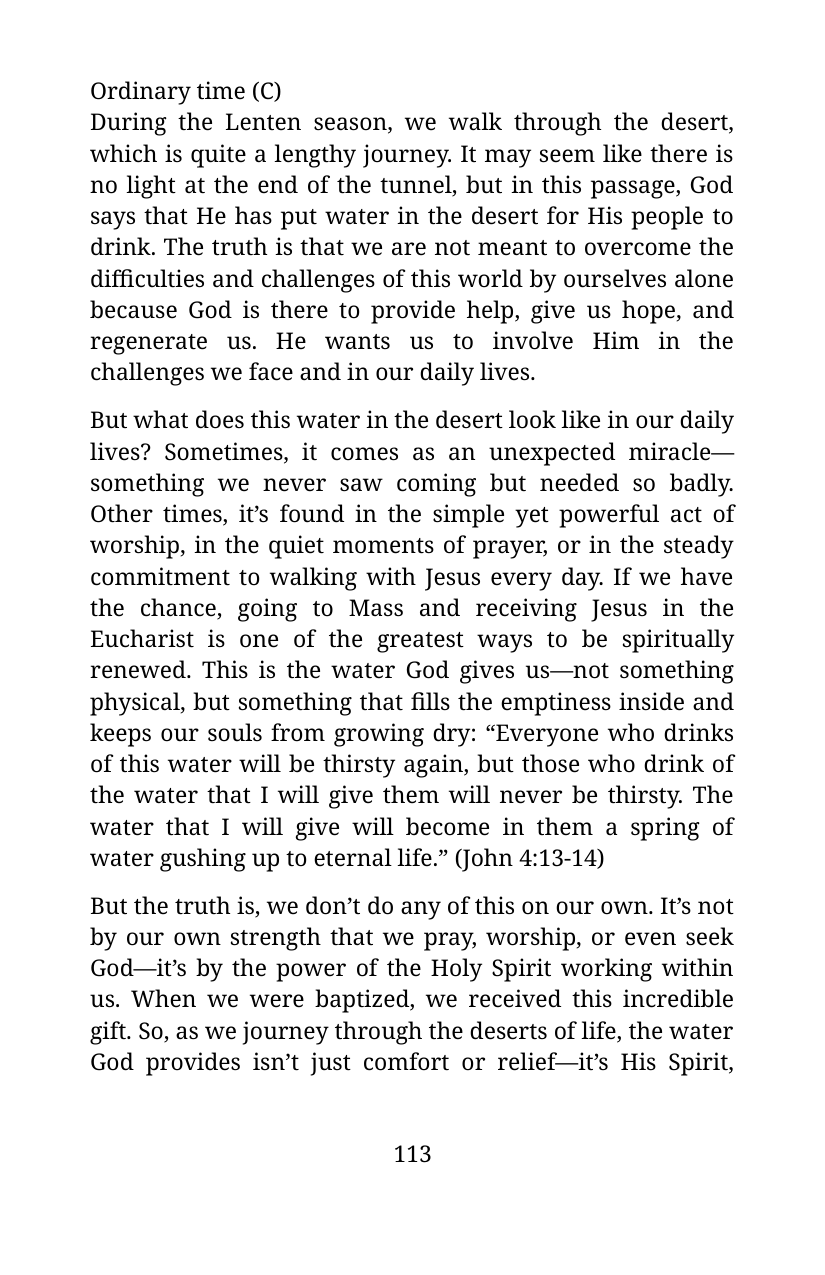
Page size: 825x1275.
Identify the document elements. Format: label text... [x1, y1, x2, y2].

text But what does this water in the desert look like in our daily lives? Sometimes, it comes as an unexpected miracle—something we never saw coming but needed so badly. Other times, it’s found in the simple yet powerful act of worship, in the quiet moments of prayer, or in the steady commitment to walking with Jesus every day. If we have the chance, going to Mass and receiving Jesus in the Eucharist is one of the greatest ways to be spiritually renewed. This is the water God gives us—not something physical, but something that fills the emptiness inside and keeps our souls from growing dry: “Everyone who drinks of this water will be thirsty again, but those who drink of the water that I will give them will never be thirsty. The water that I will give will become in them a spring of water gushing up to eternal life.” (John 4:13-14) [90, 404, 735, 873]
text During the Lenten season, we walk through the desert, which is quite a lengthy journey. It may seem like there is no light at the end of the tunnel, but in this passage, God says that He has put water in the desert for His people to drink. The truth is that we are not meant to overcome the difficulties and challenges of this world by ourselves alone because God is there to provide help, give us hope, and regenerate us. He wants us to involve Him in the challenges we face and in our daily lives. [90, 106, 735, 387]
text But the truth is, we don’t do any of this on our own. It’s not by our own strength that we pray, worship, or even seek God—it’s by the power of the Holy Spirit working within us. When we were baptized, we received this incredible gift. So, as we journey through the deserts of life, the water God provides isn’t just comfort or relief—it’s His Spirit, [90, 889, 735, 1077]
